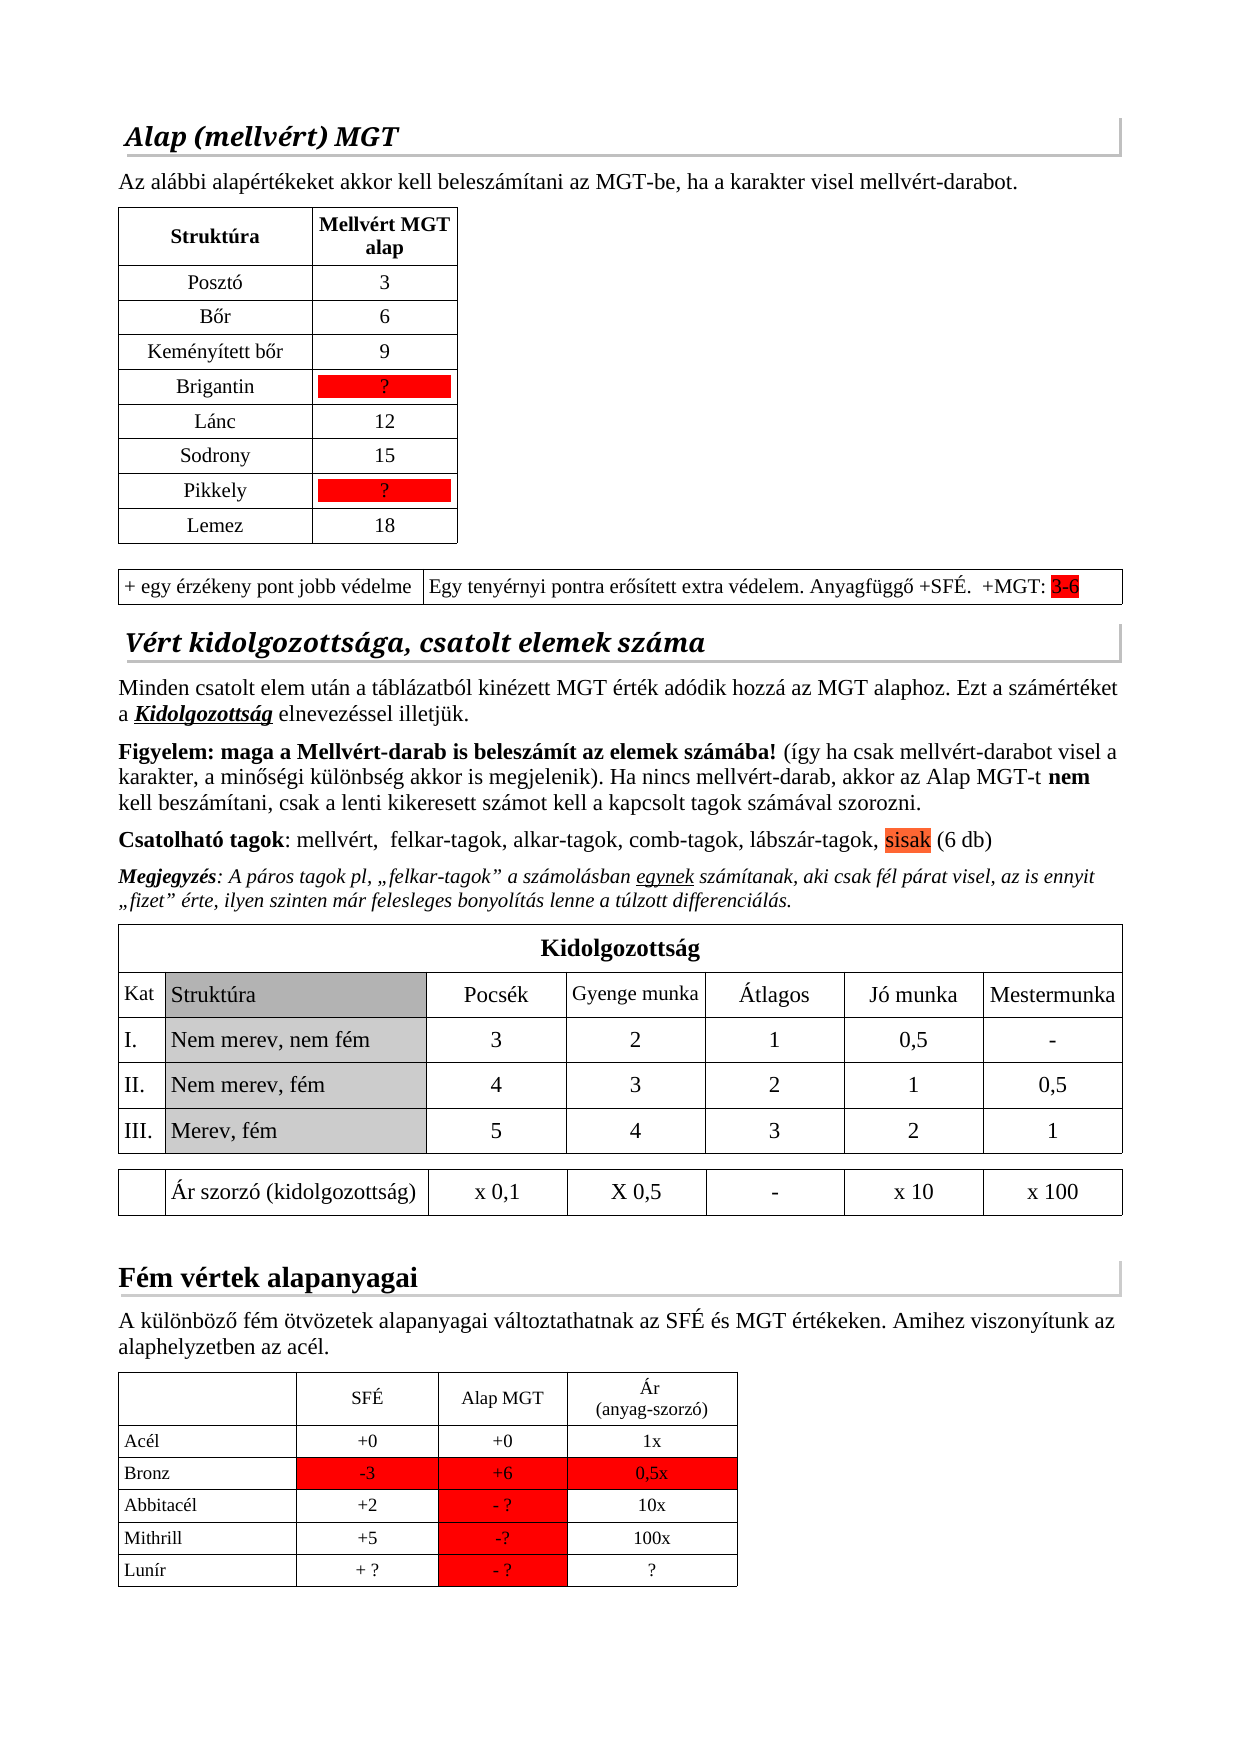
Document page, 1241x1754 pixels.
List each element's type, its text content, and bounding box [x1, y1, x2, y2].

table_cell 4 [567, 1109, 705, 1153]
table_cell Lánc [119, 405, 312, 438]
table_cell 6 [313, 301, 457, 334]
table_cell I. [119, 1018, 165, 1062]
table_cell 4 [427, 1063, 566, 1108]
table_cell 3 [567, 1063, 705, 1108]
subtitle Vért kidolgozottsága, csatolt elemek száma [124, 624, 1119, 660]
table_cell Mithrill [119, 1523, 296, 1554]
table_header Ár szorzó (kidolgozottság) [166, 1170, 428, 1214]
table_cell 0,5 [845, 1018, 983, 1062]
text A különböző fém ötvözetek alapanyagai változtathatnak az SFÉ és MGT értékeken. Amihez viszonyítunk az alaphelyzetben az acél. [118, 1308, 1122, 1359]
text Minden csatolt elem után a táblázatból kinézett MGT érték adódik hozzá az MGT alaphoz. Ezt a számértéket a Kidolgozottság elnevezéssel illetjük. [118, 675, 1122, 726]
table_cell 2 [567, 1018, 705, 1062]
subtitle Fém vértek alapanyagai [118, 1261, 1119, 1294]
table_cell 1 [845, 1063, 983, 1108]
table_cell Merev, fém [166, 1109, 426, 1153]
table_cell Bronz [119, 1458, 296, 1489]
table_header Struktúra [119, 208, 312, 265]
table_cell 3 [427, 1018, 566, 1062]
text Az alábbi alapértékeket akkor kell beleszámítani az MGT-be, ha a karakter visel mellvért-darabot. [118, 169, 1122, 194]
table_header Egy tenyérnyi pontra erősített extra védelem. Anyagfüggő +SFÉ. +MGT: 3-6 [424, 570, 1122, 603]
table_cell 2 [845, 1109, 983, 1153]
table_cell 0,5 [984, 1063, 1122, 1108]
table_cell ? [313, 474, 457, 508]
table_cell 2 [706, 1063, 844, 1108]
table_header SFÉ [297, 1373, 438, 1425]
table_cell + ? [297, 1555, 438, 1586]
table_header x 100 [984, 1170, 1122, 1214]
table_cell Nem merev, fém [166, 1063, 426, 1108]
table_header Alap MGT [439, 1373, 567, 1425]
table_cell Nem merev, nem fém [166, 1018, 426, 1062]
table_header Ár (anyag-szorzó) [568, 1373, 737, 1425]
table_cell ? [313, 370, 457, 404]
table_cell Struktúra [166, 973, 426, 1017]
text Figyelem: maga a Mellvért-darab is beleszámít az elemek számába! (így ha csak mellvért-darabot visel a karakter, a minőségi különbség akkor is megjelenik). Ha nincs mellvért-darab, akkor az Alap MGT-t nem kell beszámítani, csak a lenti kikeresett számot kell a kapcsolt tagok számával szorozni. [118, 739, 1122, 815]
table_cell +0 [297, 1426, 438, 1457]
table_cell +5 [297, 1523, 438, 1554]
table_cell ? [568, 1555, 737, 1586]
table_cell Gyenge munka [567, 973, 705, 1017]
table_cell Lunír [119, 1555, 296, 1586]
table_cell 5 [427, 1109, 566, 1153]
table_cell 3 [313, 266, 457, 299]
table_cell 1 [706, 1018, 844, 1062]
table_cell -3 [297, 1458, 438, 1489]
table_header X 0,5 [568, 1170, 706, 1214]
table_cell Bőr [119, 301, 312, 334]
table_cell Acél [119, 1426, 296, 1457]
table_cell Pocsék [427, 973, 566, 1017]
table_cell +2 [297, 1490, 438, 1522]
table_cell Keményített bőr [119, 335, 312, 369]
table_cell 18 [313, 509, 457, 542]
table_header Kidolgozottság [119, 925, 1122, 972]
table_header x 0,1 [429, 1170, 567, 1214]
table_cell Brigantin [119, 370, 312, 404]
table_cell 0,5x [568, 1458, 737, 1489]
table_cell 12 [313, 405, 457, 438]
table_cell 15 [313, 439, 457, 473]
text Csatolható tagok: mellvért, felkar-tagok, alkar-tagok, comb-tagok, lábszár-tagok, sisak (6 db) [118, 827, 1122, 853]
table_header Mellvért MGT alap [313, 208, 457, 265]
table_cell 1 [984, 1109, 1122, 1153]
table_header [119, 1373, 296, 1425]
table_cell Lemez [119, 509, 312, 542]
table_header + egy érzékeny pont jobb védelme [119, 570, 423, 603]
table_cell 10x [568, 1490, 737, 1522]
table_cell 3 [706, 1109, 844, 1153]
table_cell - [984, 1018, 1122, 1062]
table_cell Sodrony [119, 439, 312, 473]
subtitle Alap (mellvért) MGT [124, 118, 1119, 154]
table_cell +6 [439, 1458, 567, 1489]
table_header x 10 [845, 1170, 983, 1214]
table_header - [707, 1170, 844, 1214]
table_cell 1x [568, 1426, 737, 1457]
table_cell III. [119, 1109, 165, 1153]
table_cell 9 [313, 335, 457, 369]
table_cell 100x [568, 1523, 737, 1554]
table_cell Kat [119, 973, 165, 1017]
table_cell II. [119, 1063, 165, 1108]
table_cell - ? [439, 1555, 567, 1586]
table_cell - ? [439, 1490, 567, 1522]
text Megjegyzés: A páros tagok pl, „felkar-tagok” a számolásban egynek számítanak, aki csak fél párat visel, az is ennyit „fizet” érte, ilyen szinten már felesleges bonyolítás lenne a túlzott differenciálás. [118, 865, 1122, 912]
table_cell -? [439, 1523, 567, 1554]
table_cell Posztó [119, 266, 312, 299]
table_cell +0 [439, 1426, 567, 1457]
table_header [119, 1170, 165, 1214]
table_cell Abbitacél [119, 1490, 296, 1522]
table_cell Átlagos [706, 973, 844, 1017]
table_cell Jó munka [845, 973, 983, 1017]
table_cell Pikkely [119, 474, 312, 508]
table_cell Mestermunka [984, 973, 1122, 1017]
